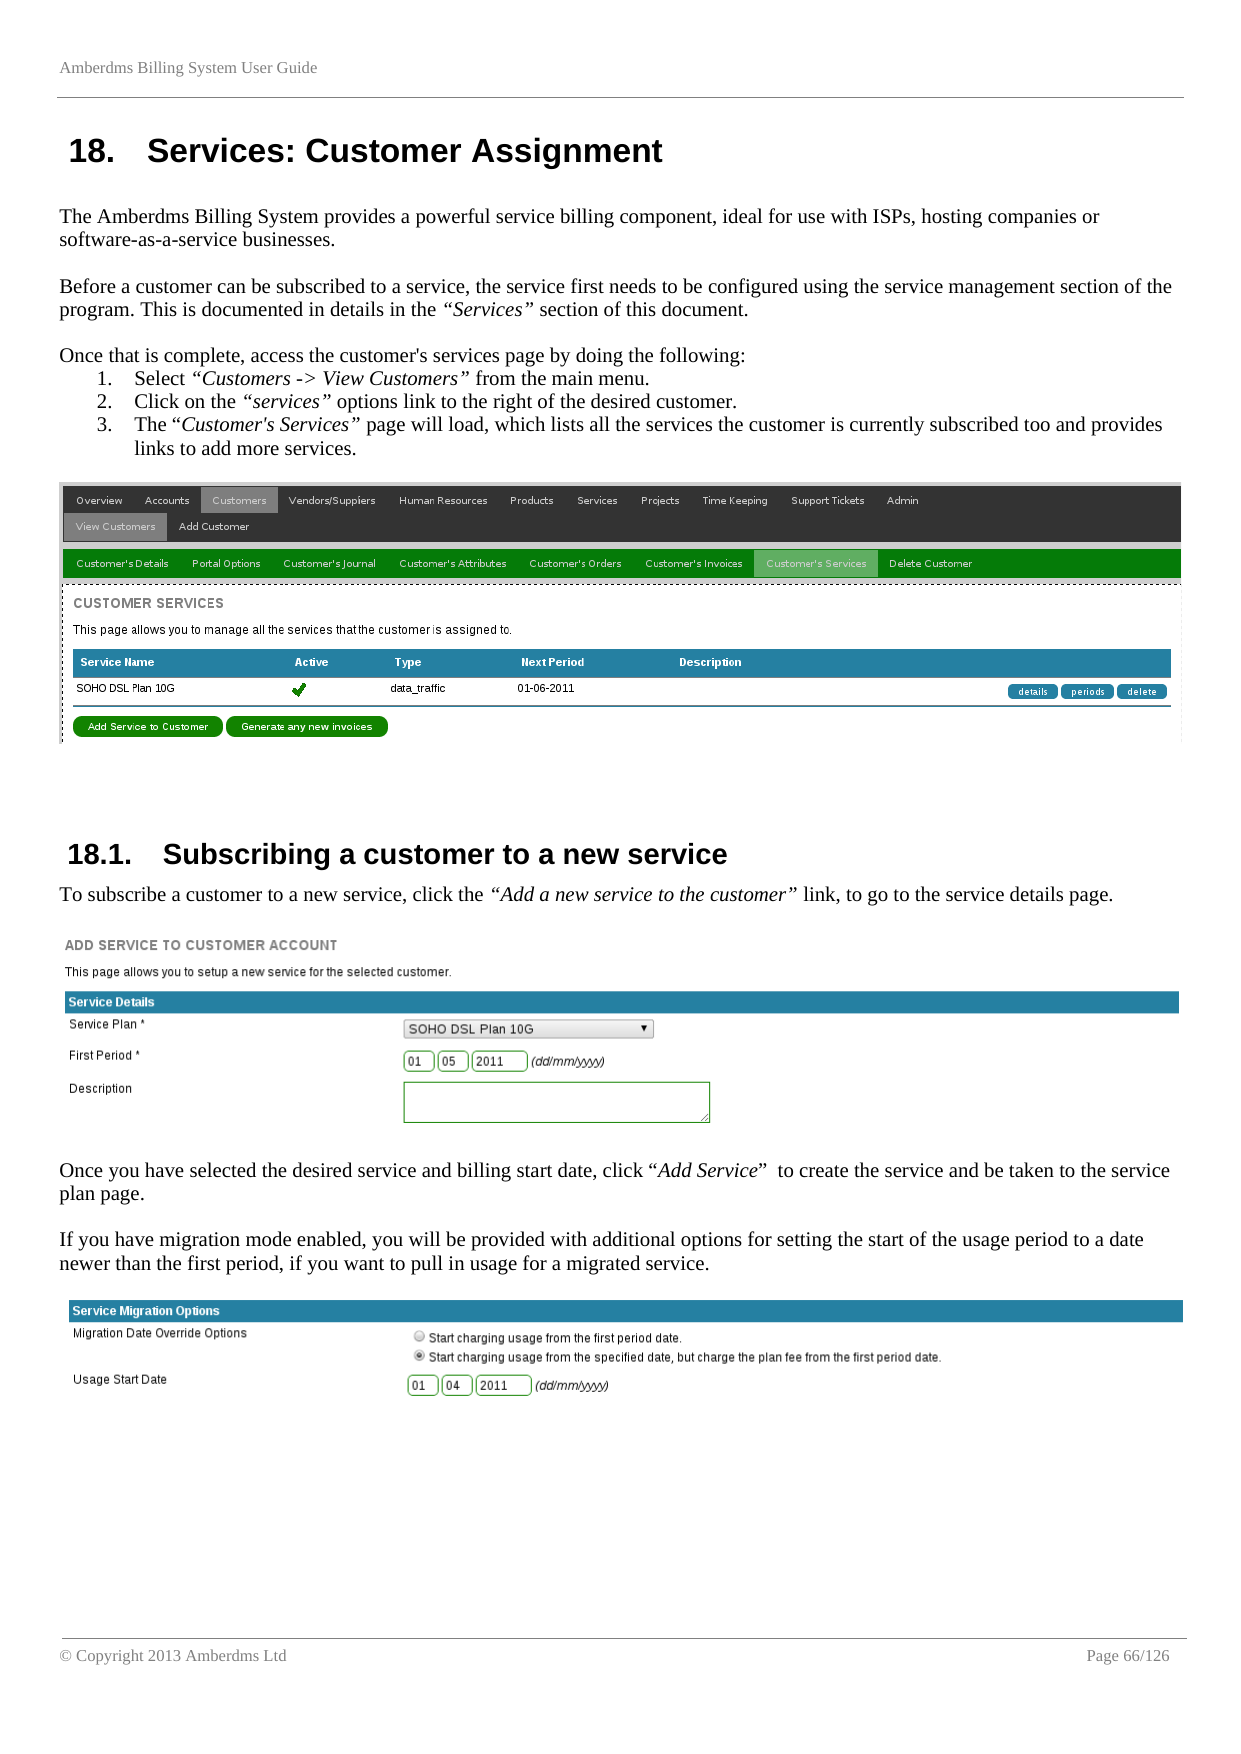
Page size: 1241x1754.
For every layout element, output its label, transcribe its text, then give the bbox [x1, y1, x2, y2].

subtitle Subscribing a customer to a new service [59, 838, 1181, 871]
picture [59, 482, 1182, 744]
text If you have migration mode enabled, you will be provided with additional options for setting the start of the usage period to a date newer than the first period, if you want to pull in usage for a migrated service. [59, 1228, 1181, 1274]
list Click on the “services” options link to the right of the desired customer. [97, 390, 1181, 413]
text Once that is complete, access the customer's services page by doing the following: [59, 344, 1181, 367]
picture [65, 1293, 1188, 1414]
text Before a customer can be subscribed to a service, the service first needs to be configured using the service management section of the program. This is documented in details in the “Services” section of this document. [59, 274, 1181, 321]
text To subscribe a customer to a new service, click the “Add a new service to the customer” link, to go to the service details page. [59, 883, 1181, 906]
picture [59, 929, 1182, 1136]
text Once you have selected the desired service and billing start date, click “Add Service” to create the service and be taken to the service plan page. [59, 1159, 1181, 1205]
subtitle Services: Customer Assignment [59, 132, 1181, 169]
list The “Customer's Services” page will load, which lists all the services the customer is currently subscribed too and provides links to add more services. [97, 413, 1181, 459]
text The Amberdms Billing System provides a powerful service billing component, ideal for use with ISPs, hosting companies or software-as-a-service businesses. [59, 205, 1181, 251]
list Select “Customers -> View Customers” from the main menu. [97, 367, 1181, 390]
